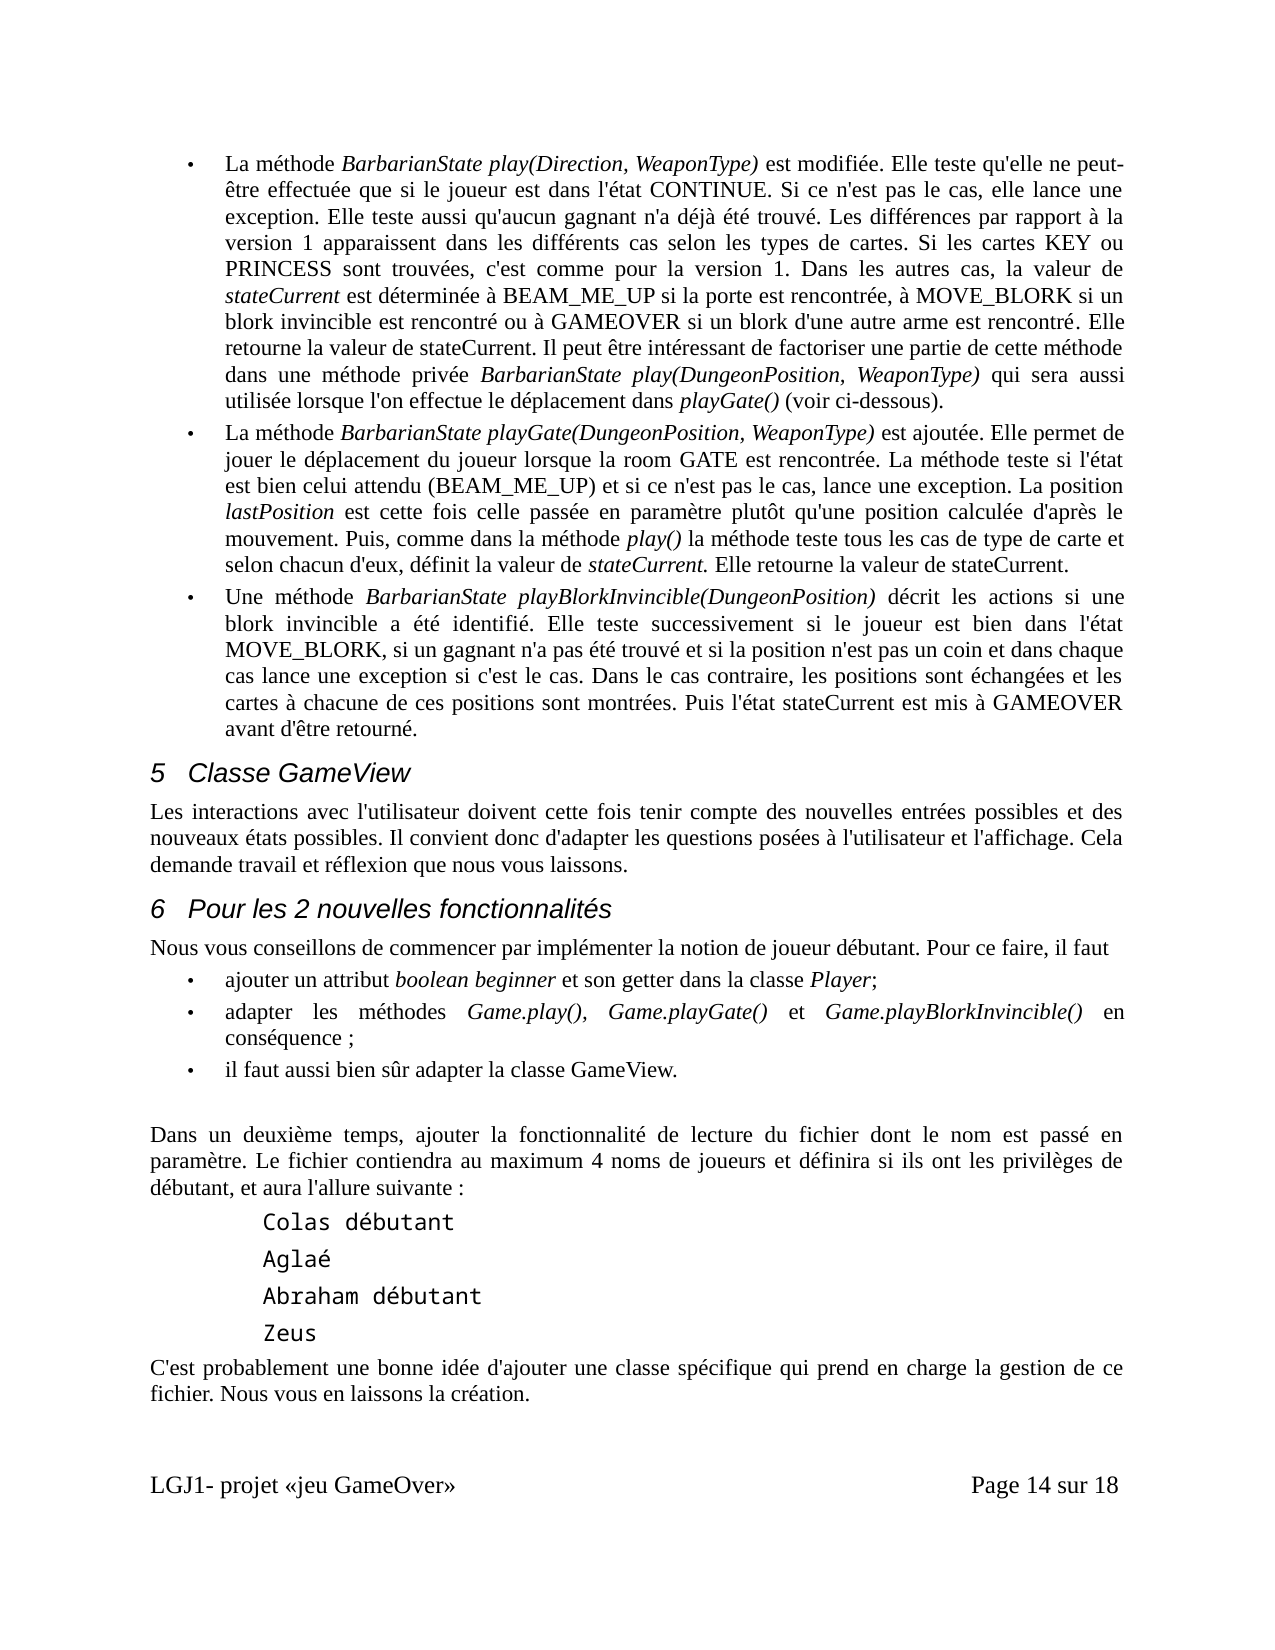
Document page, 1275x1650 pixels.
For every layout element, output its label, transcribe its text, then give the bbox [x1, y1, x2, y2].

list Zeus [225, 1317, 1125, 1348]
text C'est probablement une bonne idée d'ajouter une classe spécifique qui prend en charge la gestion de ce fichier. Nous vous en laissons la création. [150, 1354, 1125, 1407]
text Dans un deuxième temps, ajouter la fonctionnalité de lecture du fichier dont le nom est passé en paramètre. Le fichier contiendra au maximum 4 noms de joueurs et définira si ils ont les privilèges de débutant, et aura l'allure suivante : [150, 1121, 1125, 1200]
list Une méthode BarbarianState playBlorkInvincible(DungeonPosition) décrit les actions si une blork invincible a été identifié. Elle teste successivement si le joueur est bien dans l'état MOVE_BLORK, si un gagnant n'a pas été trouvé et si la position n'est pas un coin et dans chaque cas lance une exception si c'est le cas. Dans le cas contraire, les positions sont échangées et les cartes à chacune de ces positions sont montrées. Puis l'état stateCurrent est mis à GAMEOVER avant d'être retourné. [187, 583, 1125, 741]
list Abraham débutant [225, 1280, 1125, 1311]
list Aglaé [225, 1243, 1125, 1274]
text Nous vous conseillons de commencer par implémenter la notion de joueur débutant. Pour ce faire, il faut [150, 934, 1125, 960]
list La méthode BarbarianState play(Direction, WeaponType) est modifiée. Elle teste qu'elle ne peut-être effectuée que si le joueur est dans l'état CONTINUE. Si ce n'est pas le cas, elle lance une exception. Elle teste aussi qu'aucun gagnant n'a déjà été trouvé. Les différences par rapport à la version 1 apparaissent dans les différents cas selon les types de cartes. Si les cartes KEY ou PRINCESS sont trouvées, c'est comme pour la version 1. Dans les autres cas, la valeur de stateCurrent est déterminée à BEAM_ME_UP si la porte est rencontrée, à MOVE_BLORK si un blork invincible est rencontré ou à GAMEOVER si un blork d'une autre arme est rencontré. Elle retourne la valeur de stateCurrent. Il peut être intéressant de factoriser une partie de cette méthode dans une méthode privée BarbarianState play(DungeonPosition, WeaponType) qui sera aussi utilisée lorsque l'on effectue le déplacement dans playGate() (voir ci-dessous). [187, 150, 1125, 413]
list adapter les méthodes Game.play(), Game.playGate() et Game.playBlorkInvincible() en conséquence ; [187, 998, 1125, 1051]
list il faut aussi bien sûr adapter la classe GameView. [187, 1057, 1125, 1083]
list La méthode BarbarianState playGate(DungeonPosition, WeaponType) est ajoutée. Elle permet de jouer le déplacement du joueur lorsque la room GATE est rencontrée. La méthode teste si l'état est bien celui attendu (BEAM_ME_UP) et si ce n'est pas le cas, lance une exception. La position lastPosition est cette fois celle passée en paramètre plutôt qu'une position calculée d'après le mouvement. Puis, comme dans la méthode play() la méthode teste tous les cas de type de carte et selon chacun d'eux, définit la valeur de stateCurrent. Elle retourne la valeur de stateCurrent. [187, 419, 1125, 577]
subtitle Pour les 2 nouvelles fonctionnalités [150, 893, 1125, 924]
list ajouter un attribut boolean beginner et son getter dans la classe Player; [187, 966, 1125, 992]
list Colas débutant [225, 1206, 1125, 1237]
text Les interactions avec l'utilisateur doivent cette fois tenir compte des nouvelles entrées possibles et des nouveaux états possibles. Il convient donc d'adapter les questions posées à l'utilisateur et l'affichage. Cela demande travail et réflexion que nous vous laissons. [150, 798, 1125, 877]
subtitle Classe GameView [150, 757, 1125, 789]
